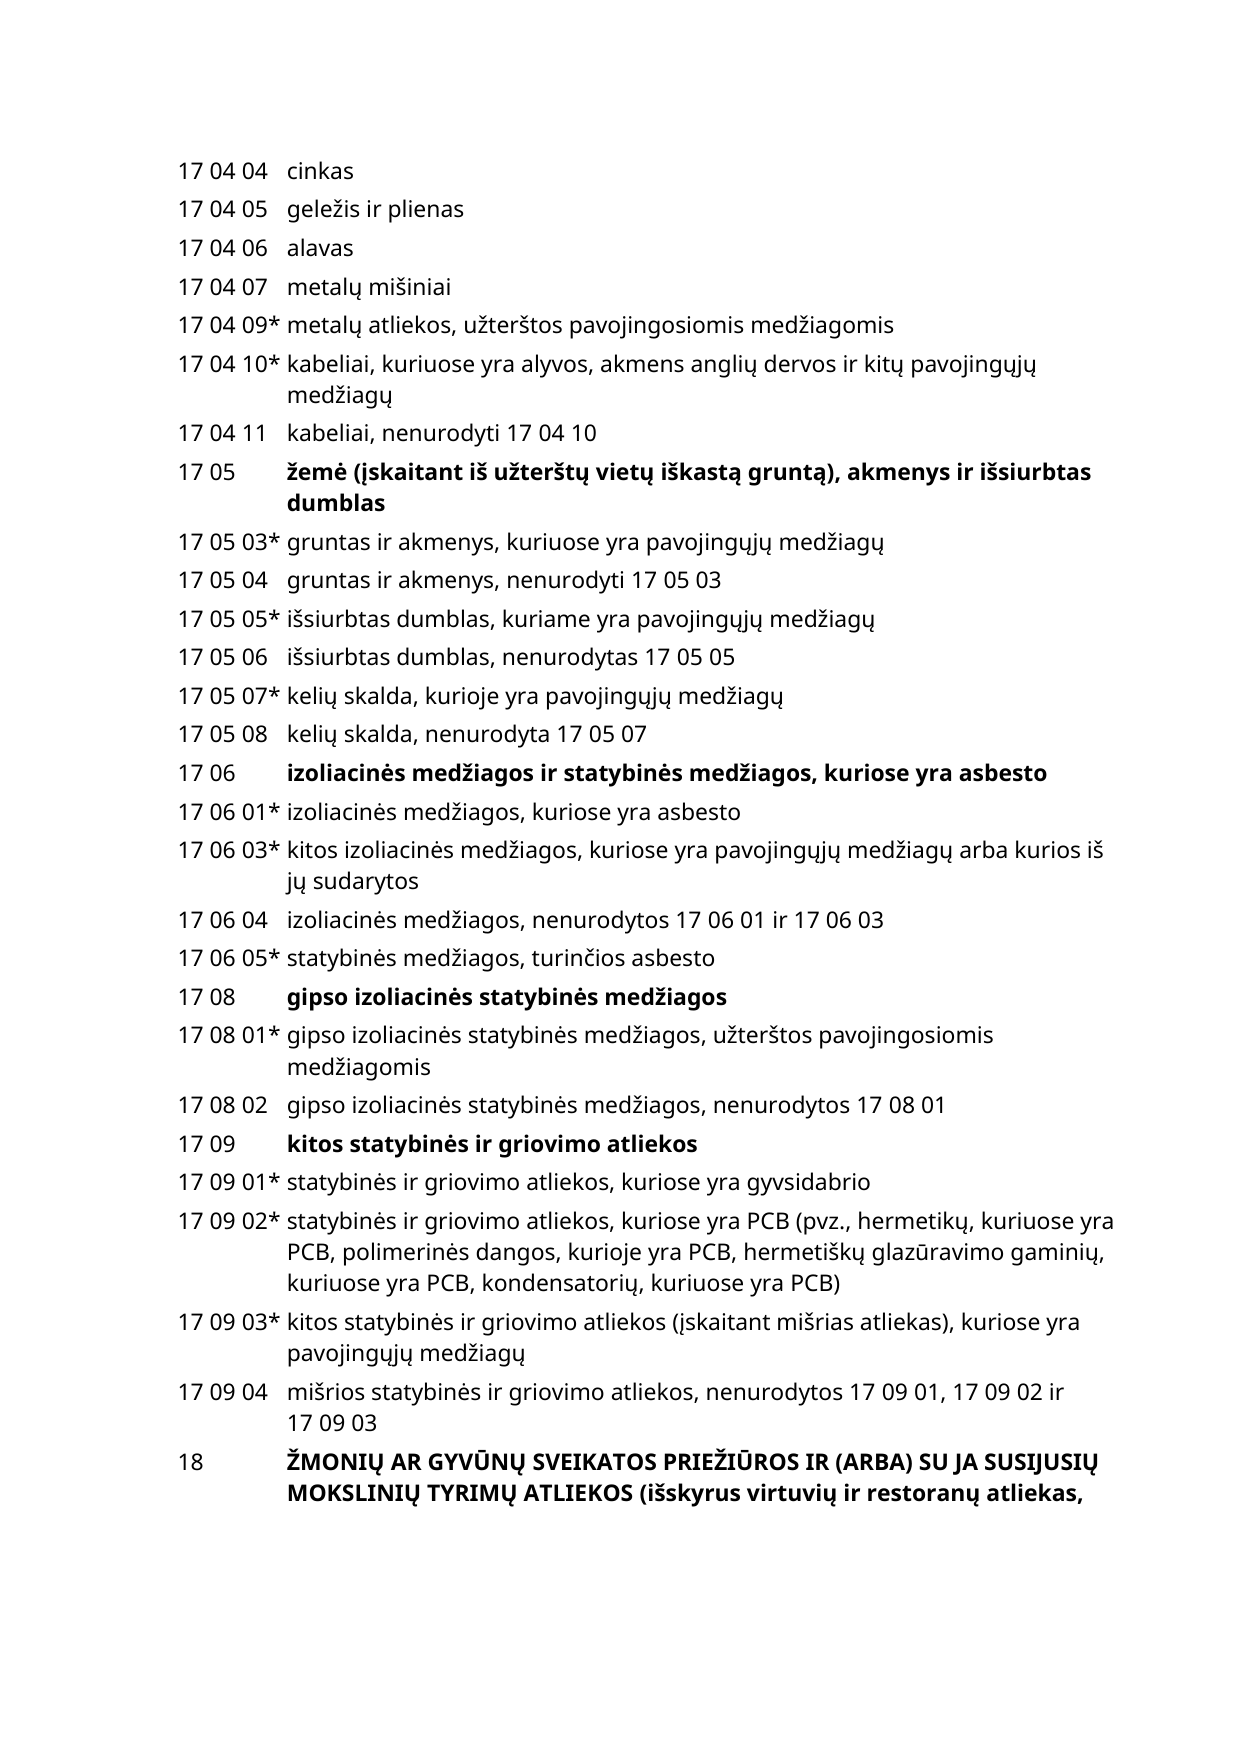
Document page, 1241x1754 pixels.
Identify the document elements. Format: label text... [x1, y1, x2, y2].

table_cell 17 08 01* [177, 1012, 287, 1082]
table_cell statybinės ir griovimo atliekos, kuriose yra gyvsidabrio [287, 1159, 1122, 1198]
table_cell kelių skalda, nenurodyta 17 05 07 [287, 711, 1122, 750]
table_cell 17 08 [177, 974, 287, 1012]
table_cell 17 06 05* [177, 935, 287, 974]
table_cell 17 09 03* [177, 1299, 287, 1368]
table_cell kabeliai, nenurodyti 17 04 10 [287, 410, 1122, 449]
table_cell ŽMONIŲ AR GYVŪNŲ SVEIKATOS PRIEŽIŪROS IR (ARBA) SU JA SUSIJUSIŲ MOKSLINIŲ TYRIMŲ ATLIEKOS (išskyrus virtuvių ir restoranų atliekas, [287, 1438, 1122, 1508]
table_cell izoliacinės medžiagos, nenurodytos 17 06 01 ir 17 06 03 [287, 897, 1122, 935]
table_cell 17 05 [177, 449, 287, 518]
table_cell geležis ir plienas [287, 186, 1122, 225]
table_cell 17 04 06 [177, 225, 287, 263]
table_cell 17 04 11 [177, 410, 287, 449]
table_cell 17 09 04 [177, 1369, 287, 1438]
table_cell 17 09 [177, 1121, 287, 1159]
table_cell gipso izoliacinės statybinės medžiagos, užterštos pavojingosiomis medžiagomis [287, 1012, 1122, 1082]
table_cell izoliacinės medžiagos ir statybinės medžiagos, kuriose yra asbesto [287, 750, 1122, 788]
table_cell 17 04 05 [177, 186, 287, 225]
table_cell 17 06 03* [177, 827, 287, 897]
table_cell kitos statybinės ir griovimo atliekos (įskaitant mišrias atliekas), kuriose yra pavojingųjų medžiagų [287, 1299, 1122, 1368]
table_cell 17 08 02 [177, 1082, 287, 1121]
table_cell 17 05 08 [177, 711, 287, 750]
table_cell 17 05 06 [177, 634, 287, 673]
table_cell 17 04 09* [177, 302, 287, 340]
table_cell izoliacinės medžiagos, kuriose yra asbesto [287, 788, 1122, 827]
table_cell 17 04 10* [177, 340, 287, 410]
table_cell 17 04 04 [177, 148, 287, 186]
table_cell 17 05 03* [177, 519, 287, 557]
table_cell 17 04 07 [177, 263, 287, 302]
table_cell kitos izoliacinės medžiagos, kuriose yra pavojingųjų medžiagų arba kurios iš jų sudarytos [287, 827, 1122, 897]
table_cell kelių skalda, kurioje yra pavojingųjų medžiagų [287, 673, 1122, 711]
table_cell kitos statybinės ir griovimo atliekos [287, 1121, 1122, 1159]
table_cell 17 05 07* [177, 673, 287, 711]
table_cell alavas [287, 225, 1122, 263]
table_cell išsiurbtas dumblas, kuriame yra pavojingųjų medžiagų [287, 596, 1122, 634]
table_cell gruntas ir akmenys, kuriuose yra pavojingųjų medžiagų [287, 519, 1122, 557]
table_cell metalų mišiniai [287, 263, 1122, 302]
table_cell cinkas [287, 148, 1122, 186]
table_cell gruntas ir akmenys, nenurodyti 17 05 03 [287, 557, 1122, 596]
table_cell išsiurbtas dumblas, nenurodytas 17 05 05 [287, 634, 1122, 673]
table_cell 17 06 01* [177, 788, 287, 827]
table_cell žemė (įskaitant iš užterštų vietų iškastą gruntą), akmenys ir išsiurbtas dumblas [287, 449, 1122, 518]
table_cell gipso izoliacinės statybinės medžiagos [287, 974, 1122, 1012]
table_cell gipso izoliacinės statybinės medžiagos, nenurodytos 17 08 01 [287, 1082, 1122, 1121]
table_cell statybinės ir griovimo atliekos, kuriose yra PCB (pvz., hermetikų, kuriuose yra PCB, polimerinės dangos, kurioje yra PCB, hermetiškų glazūravimo gaminių, kuriuose yra PCB, kondensatorių, kuriuose yra PCB) [287, 1198, 1122, 1299]
table_cell 17 06 [177, 750, 287, 788]
table_cell 17 09 01* [177, 1159, 287, 1198]
table_cell kabeliai, kuriuose yra alyvos, akmens anglių dervos ir kitų pavojingųjų medžiagų [287, 340, 1122, 410]
table_cell 17 06 04 [177, 897, 287, 935]
table_cell 17 05 05* [177, 596, 287, 634]
table_cell 17 09 02* [177, 1198, 287, 1299]
table_cell 17 05 04 [177, 557, 287, 596]
table_cell statybinės medžiagos, turinčios asbesto [287, 935, 1122, 974]
table_cell metalų atliekos, užterštos pavojingosiomis medžiagomis [287, 302, 1122, 340]
table_cell mišrios statybinės ir griovimo atliekos, nenurodytos 17 09 01, 17 09 02 ir 17 09 03 [287, 1369, 1122, 1438]
table_cell 18 [177, 1438, 287, 1508]
